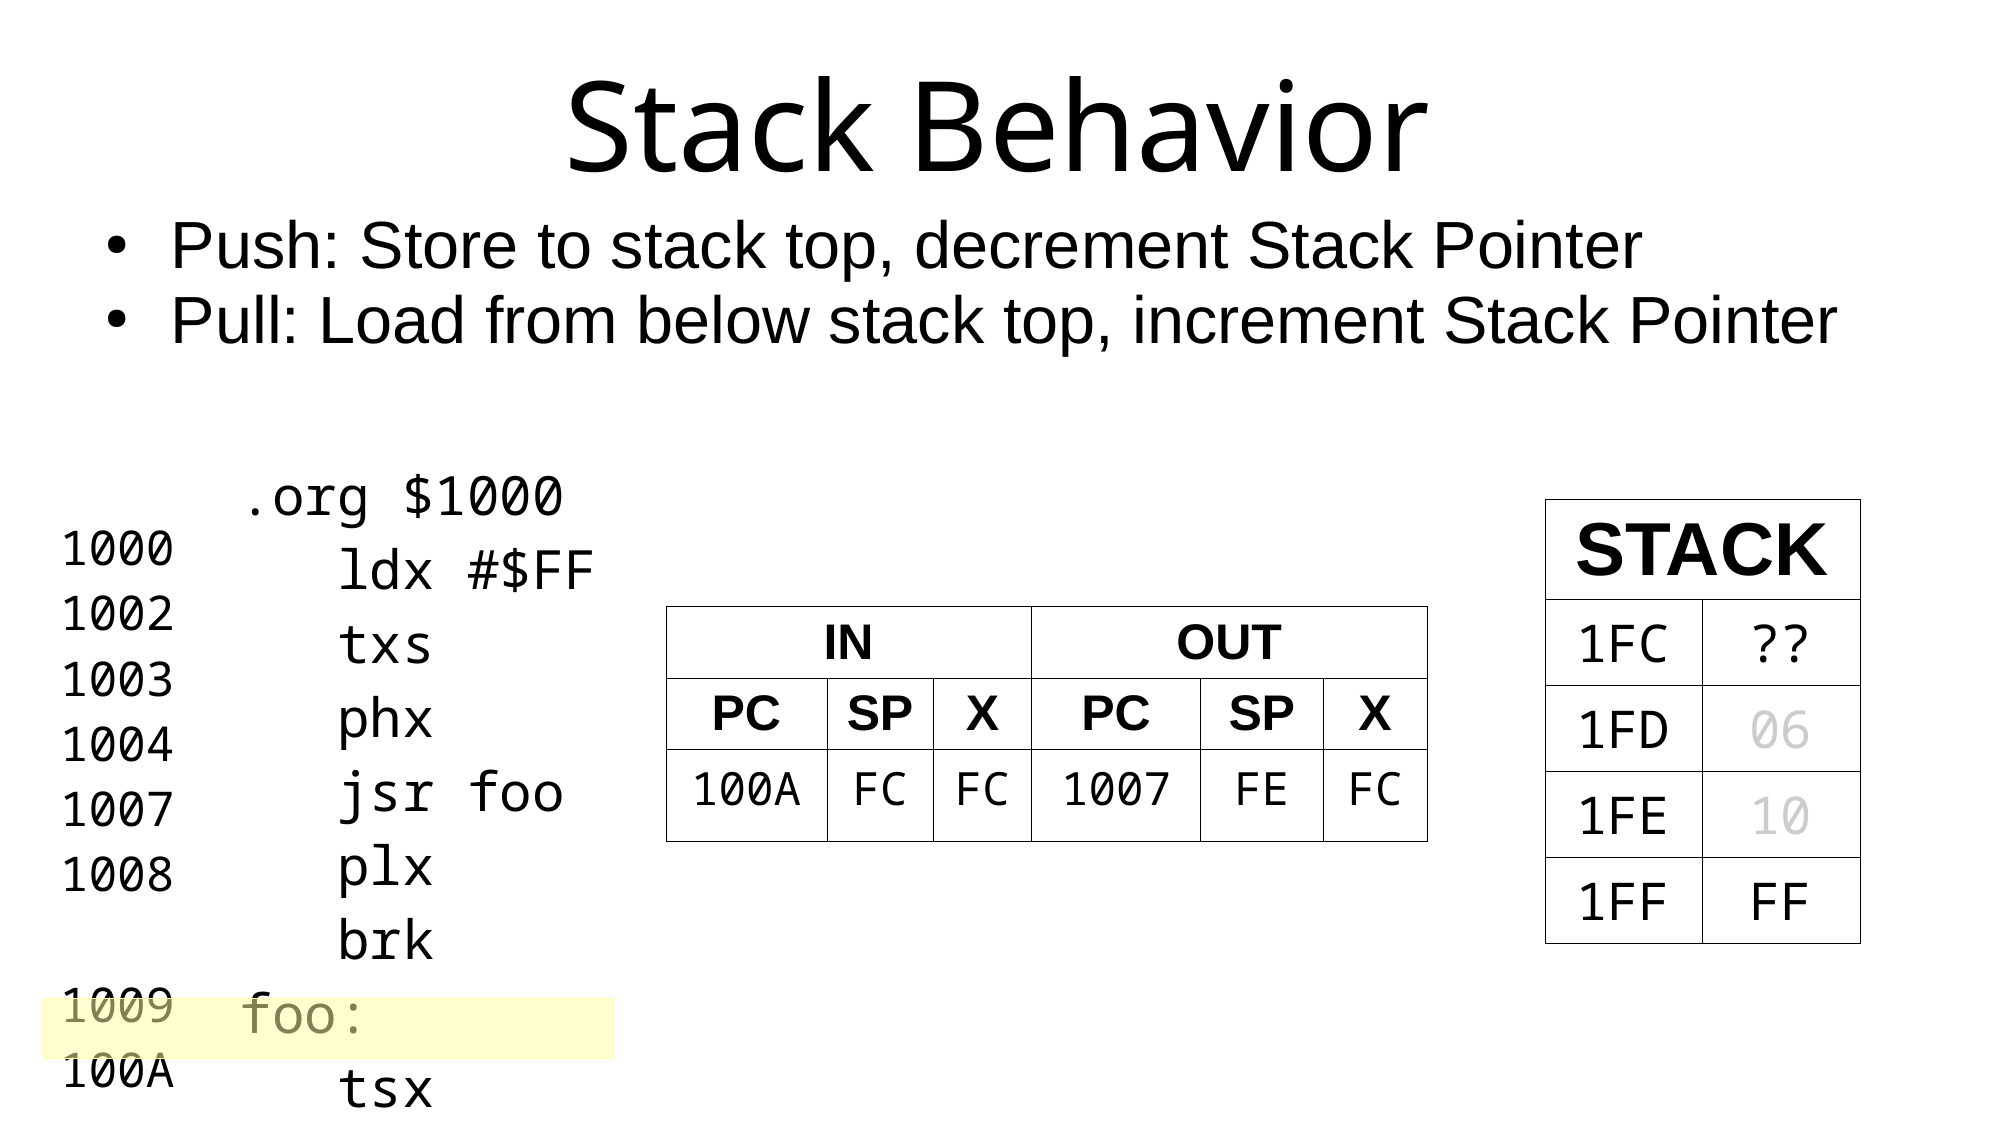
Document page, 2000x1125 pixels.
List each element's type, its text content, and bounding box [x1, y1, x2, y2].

title Stack Behavior [30, 22, 1966, 240]
table_cell 1FF [1546, 858, 1702, 943]
table_cell PC [667, 679, 827, 749]
text_box 1000 1002 1003 1004 1007 1008 1009 100A [45, 1059, 226, 1077]
table_cell ?? [1703, 600, 1860, 685]
table_cell 1FD [1546, 686, 1702, 771]
text_box [43, 998, 614, 1059]
table_header OUT [1032, 607, 1427, 678]
table_cell X [934, 679, 1031, 749]
text_box .org $1000 ldx #$FF txs phx jsr foo plx brk foo: tsx rts [225, 450, 782, 1075]
table_cell 1007 [1032, 750, 1200, 841]
table_cell 1FE [1546, 772, 1702, 857]
table_header IN [667, 607, 1031, 678]
table_cell SP [1201, 679, 1323, 749]
table_header STACK [1546, 500, 1860, 599]
table_cell 100A [667, 750, 827, 841]
table_cell X [1324, 679, 1427, 749]
table_cell PC [1032, 679, 1200, 749]
table_cell 1FC [1546, 600, 1702, 685]
table_cell FC [828, 750, 933, 841]
table_cell 10 [1703, 772, 1860, 857]
text_box 1000 1002 1003 1004 1007 1008 1009 100A [45, 506, 226, 998]
table_cell FE [1201, 750, 1323, 841]
table_cell FC [934, 750, 1031, 841]
table_cell SP [828, 679, 933, 749]
table_cell FC [1324, 750, 1427, 841]
table_cell 06 [1703, 686, 1860, 771]
table_cell FF [1703, 858, 1860, 943]
text_box Push: Store to stack top, decrement Stack Pointer Pull: Load from below stack top, increment Stack Pointer [90, 201, 1854, 365]
